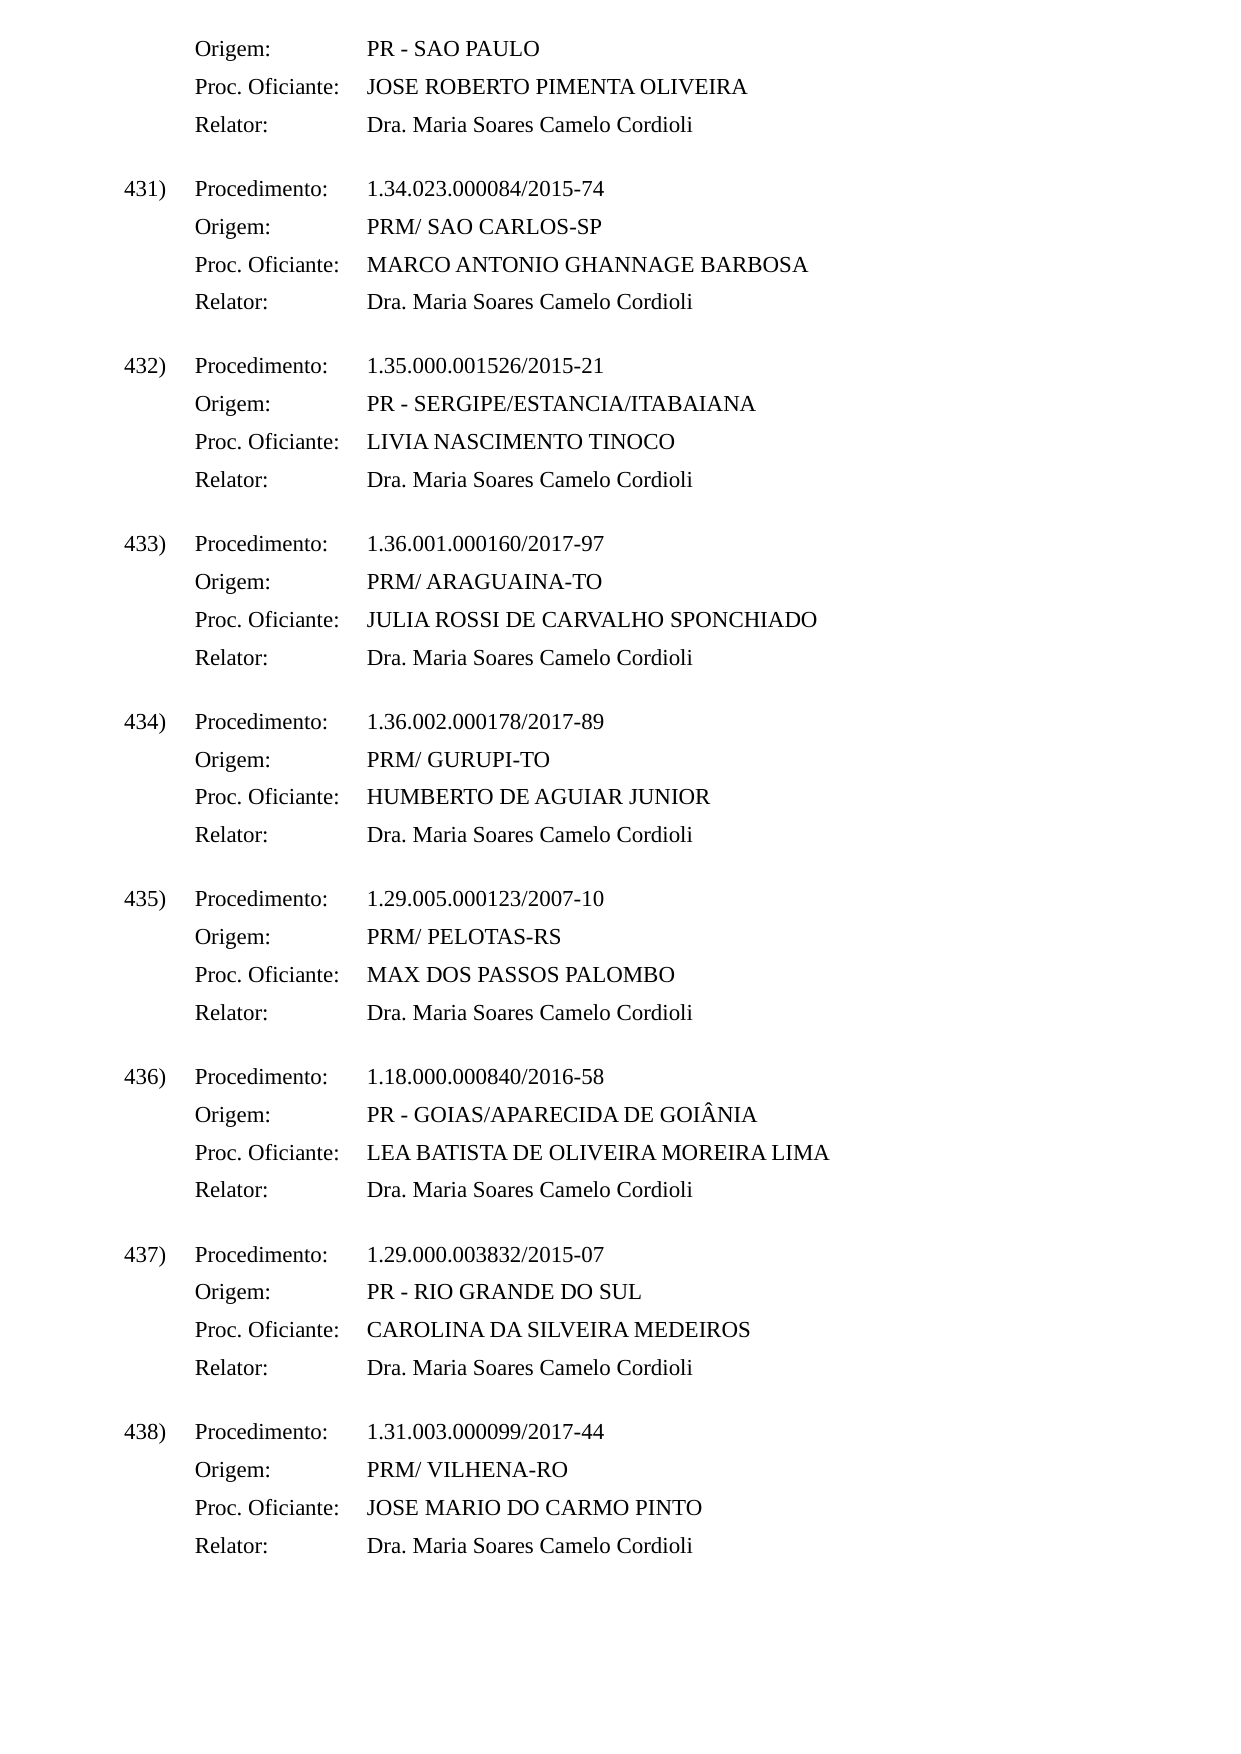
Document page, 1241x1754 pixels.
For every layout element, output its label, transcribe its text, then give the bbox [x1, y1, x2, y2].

table_header Procedimento: [189, 880, 361, 917]
table_cell PRM/ PELOTAS-RS [361, 918, 1122, 955]
table_cell [118, 67, 189, 105]
table_cell [118, 423, 189, 460]
table_cell MAX DOS PASSOS PALOMBO [361, 955, 1122, 993]
table_cell CAROLINA DA SILVEIRA MEDEIROS [361, 1311, 1122, 1348]
table_cell Dra. Maria Soares Camelo Cordioli [361, 1526, 1122, 1564]
table_cell Relator: [189, 816, 361, 853]
table_cell [118, 918, 189, 955]
table_cell Origem: [189, 740, 361, 778]
table_cell PRM/ GURUPI-TO [361, 740, 1122, 778]
table_header 1.36.001.000160/2017-97 [361, 525, 1122, 562]
table_header 1.29.005.000123/2007-10 [361, 880, 1122, 917]
table_cell Relator: [189, 1348, 361, 1386]
table_cell [118, 778, 189, 816]
table_cell Origem: [189, 1450, 361, 1488]
table_cell [118, 1273, 189, 1311]
table_cell PR - SAO PAULO [361, 30, 1122, 67]
table_header 432) [118, 347, 189, 385]
table_header 434) [118, 702, 189, 740]
table_cell [118, 955, 189, 993]
table_header 437) [118, 1235, 189, 1273]
table_cell Relator: [189, 460, 361, 498]
table_header 1.31.003.000099/2017-44 [361, 1413, 1122, 1450]
table_cell Relator: [189, 993, 361, 1031]
table_cell [118, 1311, 189, 1348]
table_cell Origem: [189, 562, 361, 600]
table_cell [118, 1526, 189, 1564]
table_cell Dra. Maria Soares Camelo Cordioli [361, 1171, 1122, 1208]
table_cell JOSE MARIO DO CARMO PINTO [361, 1488, 1122, 1526]
table_cell [118, 30, 189, 67]
table_cell JULIA ROSSI DE CARVALHO SPONCHIADO [361, 600, 1122, 638]
table_header 431) [118, 169, 189, 207]
table_cell PRM/ ARAGUAINA-TO [361, 562, 1122, 600]
table_header 1.35.000.001526/2015-21 [361, 347, 1122, 385]
table_header 1.34.023.000084/2015-74 [361, 169, 1122, 207]
table_cell Origem: [189, 207, 361, 245]
table_cell [118, 460, 189, 498]
table_cell [118, 562, 189, 600]
table_cell [118, 385, 189, 422]
table_cell Proc. Oficiante: [189, 1311, 361, 1348]
table_cell [118, 1488, 189, 1526]
table_cell PRM/ SAO CARLOS-SP [361, 207, 1122, 245]
table_cell JOSE ROBERTO PIMENTA OLIVEIRA [361, 67, 1122, 105]
table_cell PR - GOIAS/APARECIDA DE GOIÂNIA [361, 1095, 1122, 1133]
table_cell Dra. Maria Soares Camelo Cordioli [361, 816, 1122, 853]
table_cell [118, 1348, 189, 1386]
table_cell PR - RIO GRANDE DO SUL [361, 1273, 1122, 1311]
table_cell [118, 207, 189, 245]
table_cell [118, 638, 189, 676]
table_header 438) [118, 1413, 189, 1450]
table_cell [118, 600, 189, 638]
table_cell Origem: [189, 1273, 361, 1311]
table_header Procedimento: [189, 169, 361, 207]
table_cell HUMBERTO DE AGUIAR JUNIOR [361, 778, 1122, 816]
table_cell Dra. Maria Soares Camelo Cordioli [361, 460, 1122, 498]
table_cell Dra. Maria Soares Camelo Cordioli [361, 283, 1122, 321]
table_header Procedimento: [189, 525, 361, 562]
table_cell Proc. Oficiante: [189, 1488, 361, 1526]
table_header 436) [118, 1057, 189, 1095]
table_cell Proc. Oficiante: [189, 955, 361, 993]
table_cell Origem: [189, 1095, 361, 1133]
table_cell Proc. Oficiante: [189, 245, 361, 283]
table_cell [118, 1095, 189, 1133]
table_header 1.29.000.003832/2015-07 [361, 1235, 1122, 1273]
table_cell LIVIA NASCIMENTO TINOCO [361, 423, 1122, 460]
table_cell Dra. Maria Soares Camelo Cordioli [361, 638, 1122, 676]
table_header Procedimento: [189, 347, 361, 385]
table_cell Proc. Oficiante: [189, 600, 361, 638]
table_cell Relator: [189, 1526, 361, 1564]
table_cell Relator: [189, 105, 361, 143]
table_cell LEA BATISTA DE OLIVEIRA MOREIRA LIMA [361, 1133, 1122, 1171]
table_cell [118, 1171, 189, 1208]
table_cell Proc. Oficiante: [189, 423, 361, 460]
table_cell [118, 245, 189, 283]
table_cell [118, 105, 189, 143]
table_header Procedimento: [189, 1057, 361, 1095]
table_cell Dra. Maria Soares Camelo Cordioli [361, 993, 1122, 1031]
table_header Procedimento: [189, 702, 361, 740]
table_cell Relator: [189, 283, 361, 321]
table_header 435) [118, 880, 189, 917]
table_cell Proc. Oficiante: [189, 778, 361, 816]
table_header 1.36.002.000178/2017-89 [361, 702, 1122, 740]
table_header Procedimento: [189, 1235, 361, 1273]
table_cell [118, 816, 189, 853]
table_cell PRM/ VILHENA-RO [361, 1450, 1122, 1488]
table_header 1.18.000.000840/2016-58 [361, 1057, 1122, 1095]
table_cell [118, 1450, 189, 1488]
table_cell PR - SERGIPE/ESTANCIA/ITABAIANA [361, 385, 1122, 422]
table_cell Relator: [189, 1171, 361, 1208]
table_cell Dra. Maria Soares Camelo Cordioli [361, 1348, 1122, 1386]
table_cell Origem: [189, 30, 361, 67]
table_header 433) [118, 525, 189, 562]
table_cell Origem: [189, 918, 361, 955]
table_cell Proc. Oficiante: [189, 1133, 361, 1171]
table_cell [118, 283, 189, 321]
table_cell MARCO ANTONIO GHANNAGE BARBOSA [361, 245, 1122, 283]
table_cell Relator: [189, 638, 361, 676]
table_cell Origem: [189, 385, 361, 422]
table_header Procedimento: [189, 1413, 361, 1450]
table_cell [118, 740, 189, 778]
table_cell Proc. Oficiante: [189, 67, 361, 105]
table_cell [118, 993, 189, 1031]
table_cell Dra. Maria Soares Camelo Cordioli [361, 105, 1122, 143]
table_cell [118, 1133, 189, 1171]
